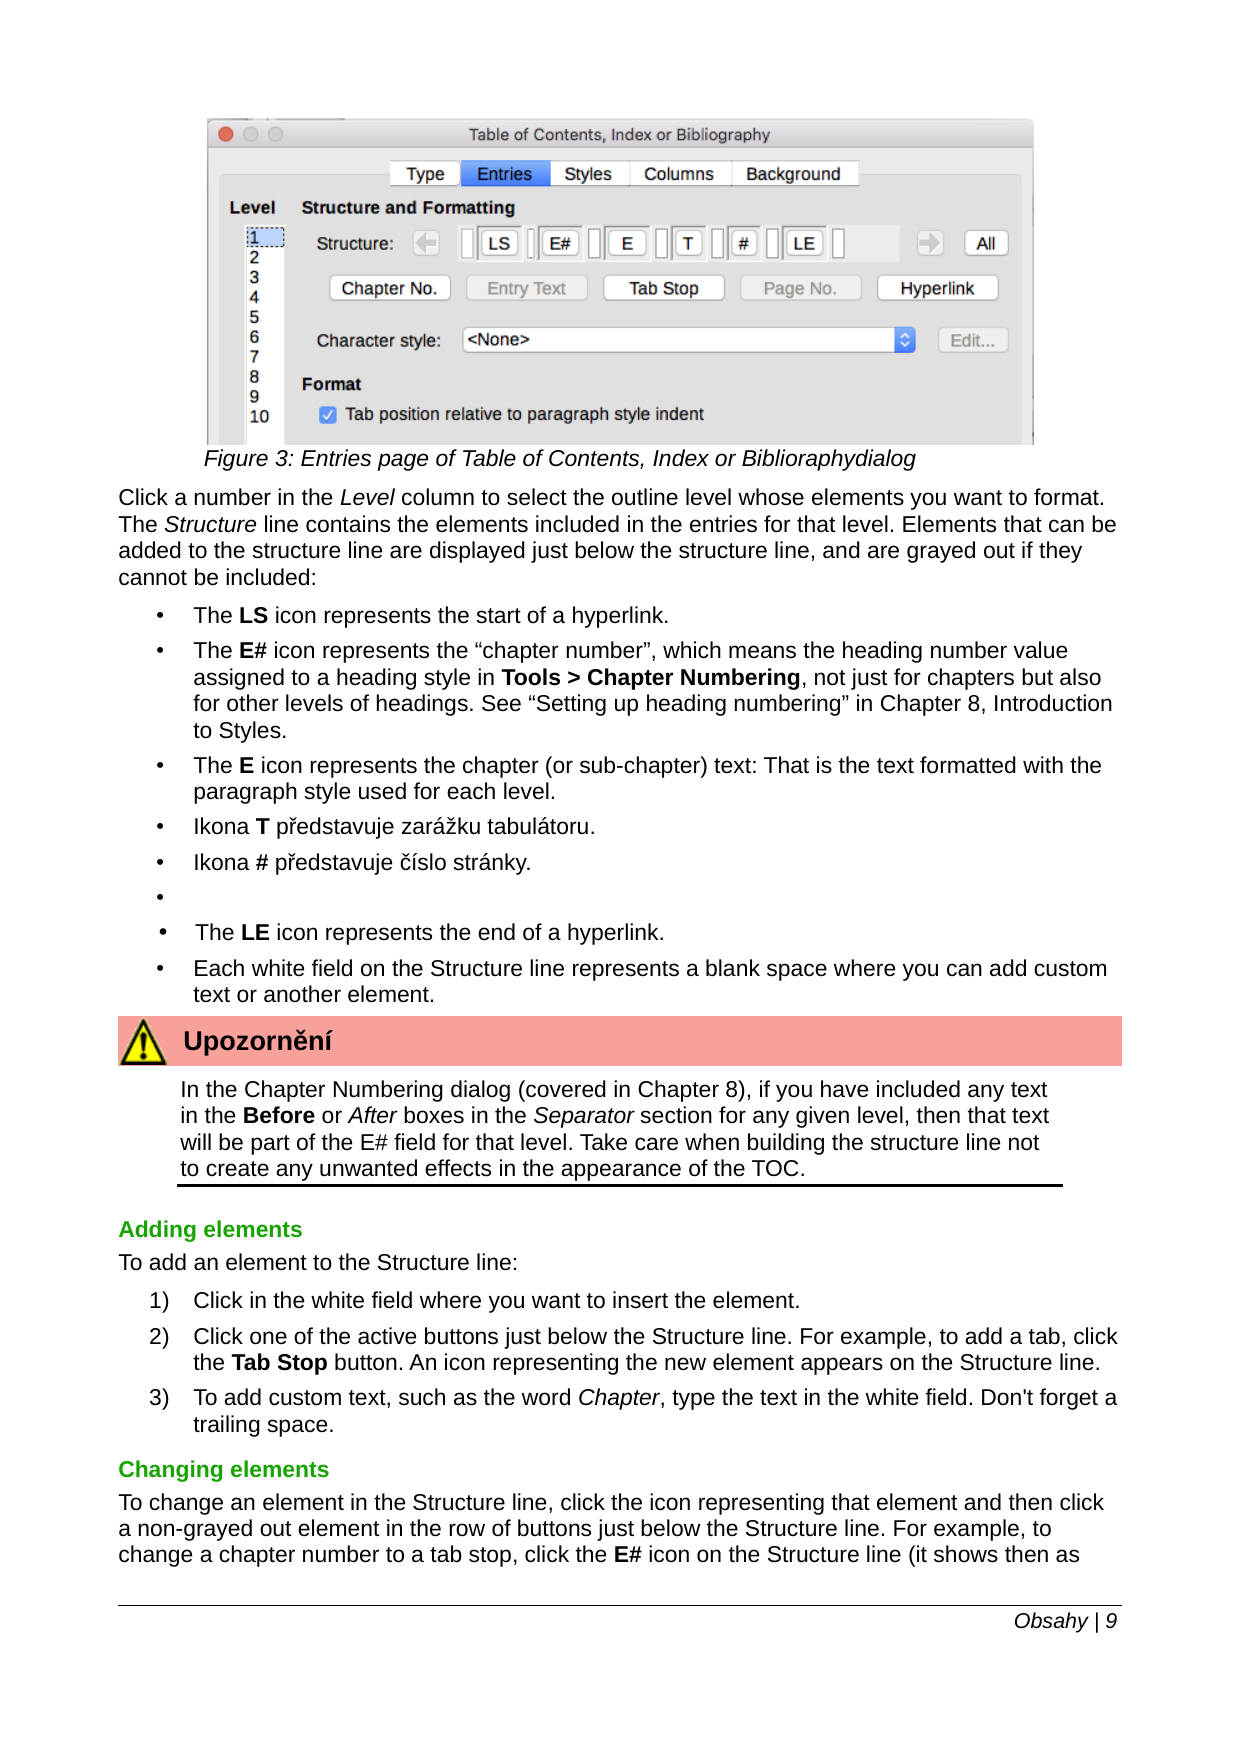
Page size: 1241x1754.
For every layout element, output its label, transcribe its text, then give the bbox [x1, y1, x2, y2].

text In the Chapter Numbering dialog (covered in Chapter 8), if you have included any text in the Before or After boxes in the Separator section for any given level, then that text will be part of the E# field for that level. Take care when building the structure line not to create any unwanted effects in the appearance of the TOC. [177, 1073, 1063, 1184]
list The E# icon represents the “chapter number”, which means the heading number value assigned to a heading style in Tools > Chapter Numbering, not just for chapters but also for other levels of headings. See “Setting up heading numbering” in Chapter 8, Introduction to Styles. [156, 637, 1122, 743]
subtitle Upozornění [118, 1016, 1122, 1066]
list Each white field on the Structure line represents a blank space where you can add custom text or another element. [156, 955, 1122, 1007]
list Ikona # představuje číslo stránky. [156, 848, 1122, 875]
list The LS icon represents the start of a hyperlink. [156, 602, 1122, 629]
list Click a number in the Level column to select the outline level whose elements you want to format. The Structure line contains the elements included in the entries for that level. Elements that can be added to the structure line are displayed just below the structure line, and are grayed out if they cannot be included: [118, 484, 1122, 590]
picture [119, 1017, 167, 1065]
list Click in the white field where you want to insert the element. [169, 1287, 1122, 1314]
subtitle Adding elements [118, 1216, 1122, 1242]
list To add custom text, such as the word Chapter, type the text in the white field. Don't forget a trailing space. [169, 1384, 1122, 1437]
picture [206, 118, 1034, 445]
list Click one of the active buttons just below the Structure line. For example, to add a tab, click the Tab Stop button. An icon representing the new element appears on the Structure line. [169, 1323, 1122, 1375]
list The LE icon represents the end of a hyperlink. [156, 919, 1122, 946]
list To add an element to the Structure line: [118, 1248, 1122, 1275]
subtitle Changing elements [118, 1456, 1122, 1483]
list Ikona T představuje zarážku tabulátoru. [156, 813, 1122, 840]
text To change an element in the Structure line, click the icon representing that element and then click a non-grayed out element in the row of buttons just below the Structure line. For example, to change a chapter number to a tab stop, click the E# icon on the Structure line (it shows then as [118, 1489, 1122, 1568]
list The E icon represents the chapter (or sub-chapter) text: That is the text formatted with the paragraph style used for each level. [156, 752, 1122, 804]
text Figure 3: Entries page of Table of Contents, Index or Biblioraphydialog [203, 445, 1037, 471]
